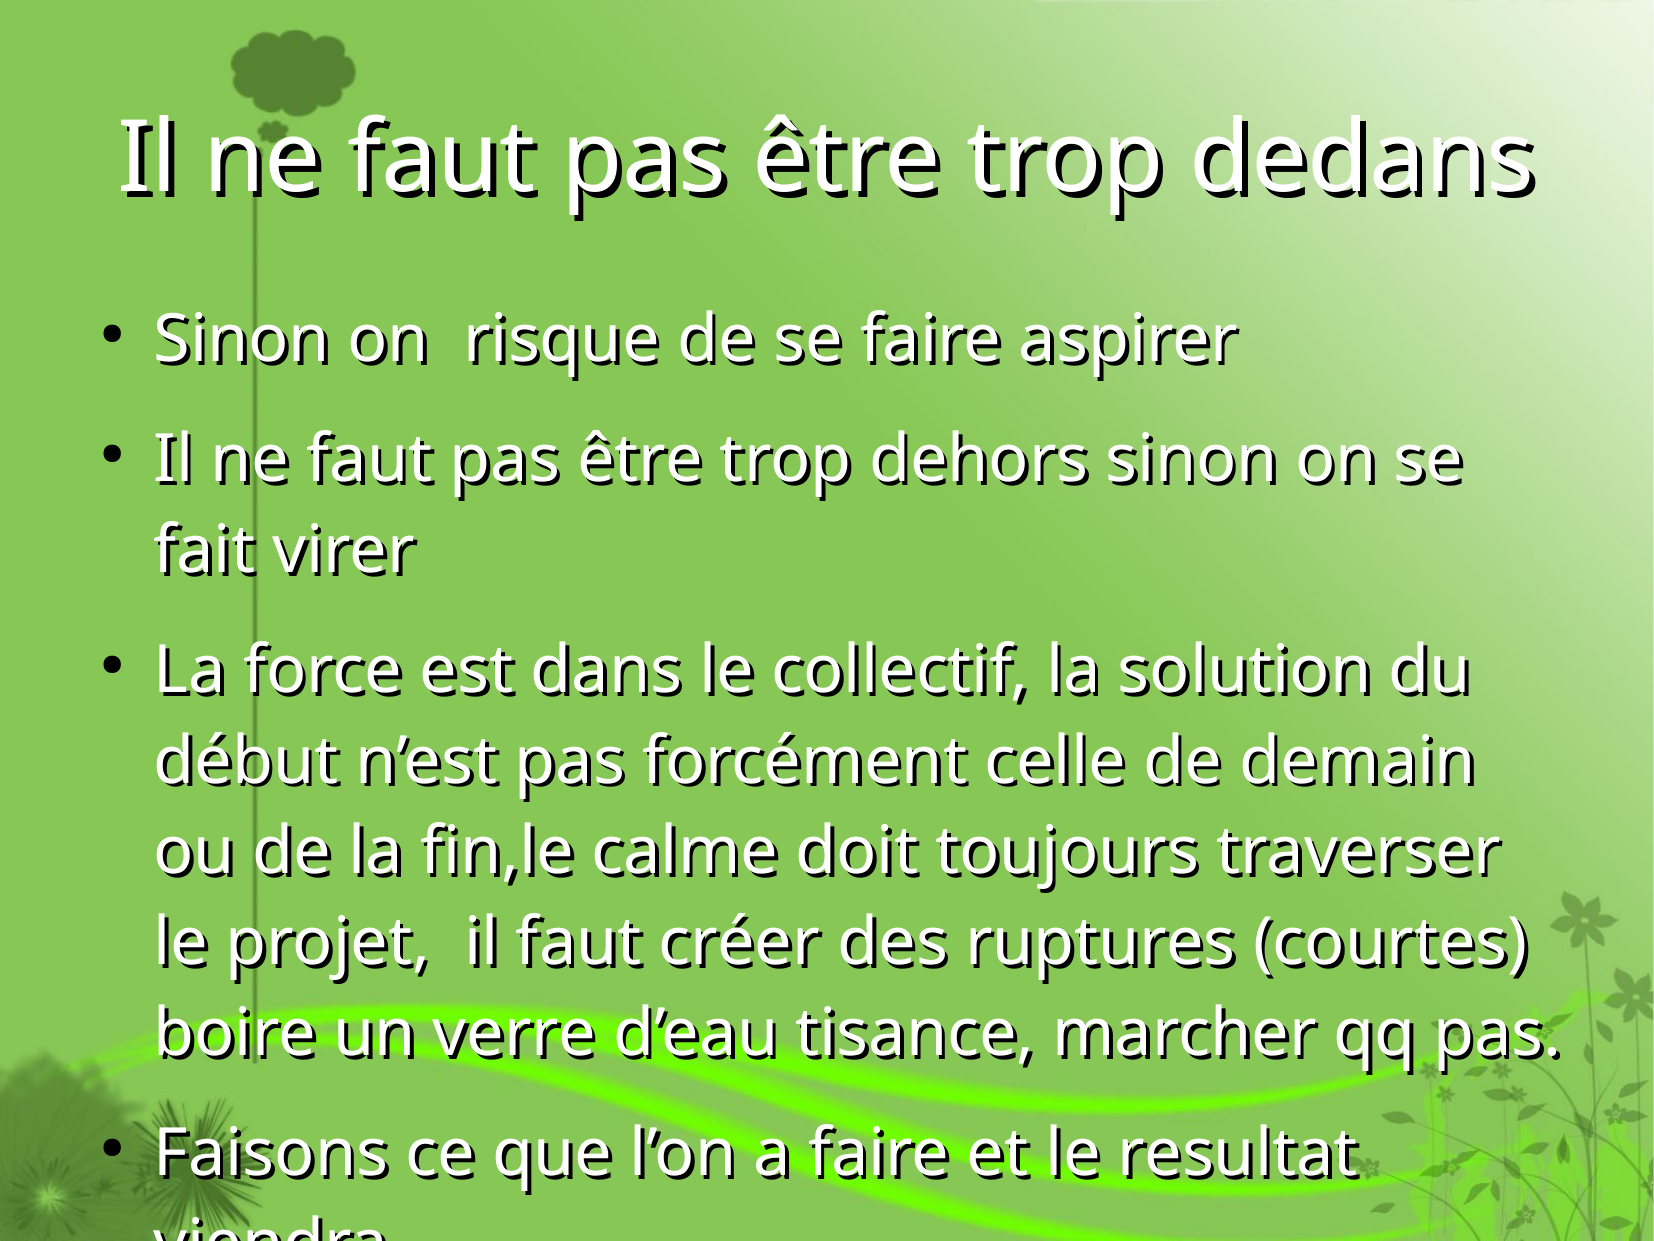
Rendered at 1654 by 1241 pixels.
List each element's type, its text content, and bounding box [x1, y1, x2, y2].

title Il ne faut pas être trop dedans [82, 36, 1571, 270]
picture [0, 0, 1654, 1241]
picture [220, 1237, 231, 1241]
picture [300, 1237, 311, 1241]
list Sinon on risque de se faire aspirer Il ne faut pas être trop dehors sinon on se fait virer La force est dans le collectif, la solution du début n’est pas forcément celle de demain ou de la fin,le calme doit toujours traverser le projet, il faut créer des ruptures (courtes) boire un verre d’eau tisance, marcher qq pas. Faisons ce que l’on a faire et le resultat viendra [82, 290, 1571, 1049]
